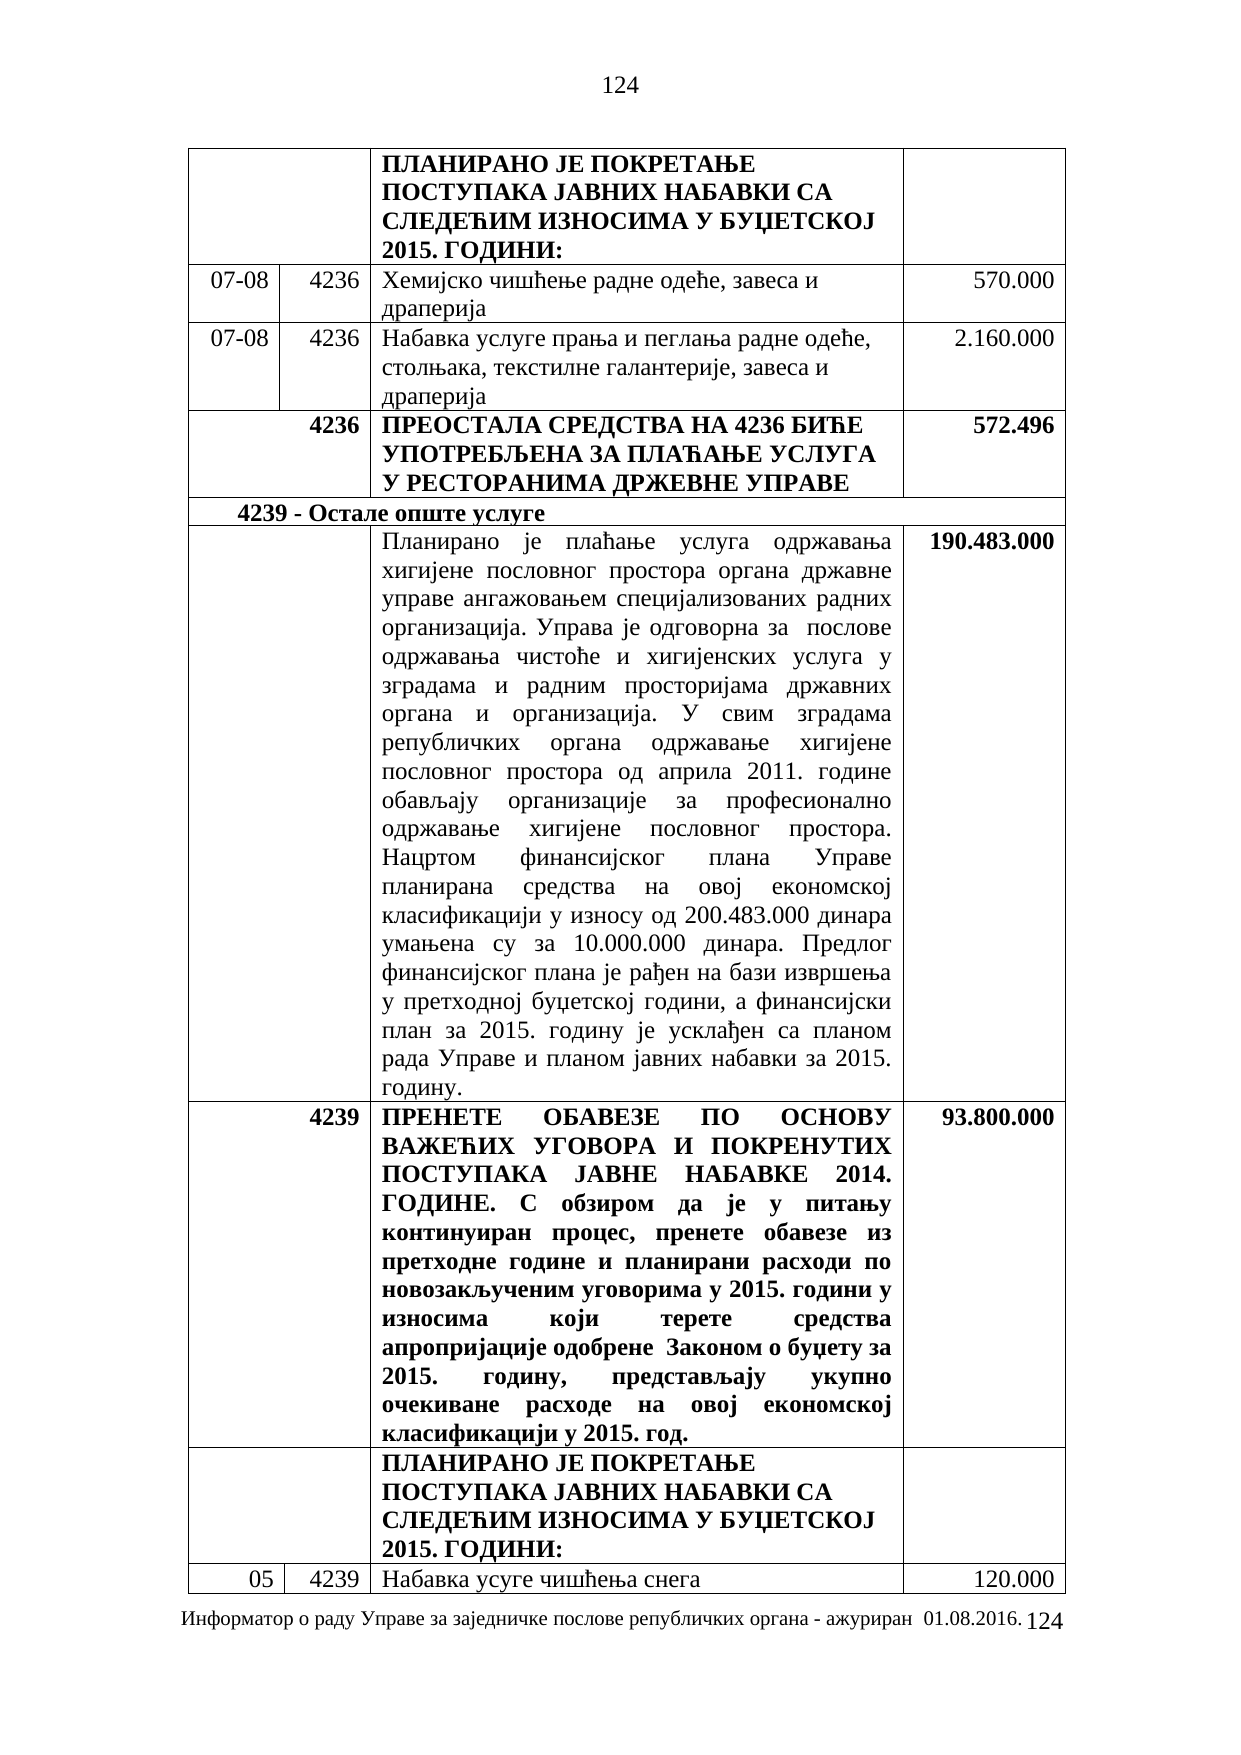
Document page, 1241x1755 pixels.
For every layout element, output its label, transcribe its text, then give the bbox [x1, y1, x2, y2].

table_cell ПЛАНИРАНО ЈЕ ПОКРЕТАЊЕ ПОСТУПАКА ЈАВНИХ НАБАВКИ СА СЛЕДЕЋИМ ИЗНОСИМА У БУЏЕТСКОЈ 2015. ГОДИНИ: [371, 1448, 903, 1563]
table_cell [904, 149, 1065, 264]
table_cell 4236 [280, 265, 370, 322]
table_cell 4239 - Остале опште услуге [189, 498, 1065, 525]
table_cell 572.496 [904, 411, 1065, 497]
table_cell 4236 [189, 411, 370, 497]
table_cell 07-08 [189, 265, 279, 322]
table_cell 07-08 [189, 323, 279, 409]
table_cell [189, 526, 370, 1101]
table_cell ПРЕНЕТЕ ОБАВЕЗЕ ПО ОСНОВУ ВАЖЕЋИХ УГОВОРА И ПОКРЕНУТИХ ПОСТУПАКА ЈАВНЕ НАБАВКЕ 2014. ГОДИНЕ. С обзиром да је у питању континуиран процес, пренете обавезе из претходне године и планирани расходи по новозакљученим уговорима у 2015. години у износима који терете средства апропријације одобрене Законом о буџету за 2015. годину, представљају укупно очекиване расходе на овој економској класификацији у 2015. год. [371, 1102, 903, 1447]
table_cell Хемијско чишћење радне одеће, завеса и драперија [371, 265, 903, 322]
table_cell 570.000 [904, 265, 1065, 322]
table_cell 120.000 [904, 1564, 1065, 1593]
table_cell 93.800.000 [904, 1102, 1065, 1447]
table_cell [904, 1448, 1065, 1563]
table_cell ПРЕОСТАЛА СРЕДСТВА НА 4236 БИЋЕ УПОТРЕБЉЕНА ЗА ПЛАЋАЊЕ УСЛУГА У РЕСТОРАНИМА ДРЖЕВНЕ УПРАВЕ [371, 411, 903, 497]
table_cell 05 [189, 1564, 284, 1593]
table_cell 190.483.000 [904, 526, 1065, 1101]
table_cell [189, 149, 370, 264]
table_cell ПЛАНИРАНО ЈЕ ПОКРЕТАЊЕ ПОСТУПАКА ЈАВНИХ НАБАВКИ СА СЛЕДЕЋИМ ИЗНОСИМА У БУЏЕТСКОЈ 2015. ГОДИНИ: [371, 149, 903, 264]
table_cell 2.160.000 [904, 323, 1065, 409]
table_cell Планирано је плаћање услуга одржавања хигијене пословног простора органа државне управе ангажовањем специјализованих радних организација. Управа је одговорна за послове одржавања чистоће и хигијенских услуга у зградама и радним просторијама државних органа и организација. У свим зградама републичких органа одржавање хигијене пословног простора од априла 2011. године обављају организације за професионално одржавање хигијене пословног простора. Нацртом финансијског плана Управе планирана средства на овој економској класификацији у износу од 200.483.000 динара умањена су за 10.000.000 динара. Предлог финансијског плана је рађен на бази извршења у претходној буџетској години, а финансијски план за 2015. годину је усклађен са планом рада Управе и планом јавних набавки за 2015. годину. [371, 526, 903, 1101]
table_cell 4239 [189, 1102, 370, 1447]
table_cell [189, 1448, 370, 1563]
table_cell Набавка усуге чишћења снега [371, 1564, 903, 1593]
table_cell 4236 [280, 323, 370, 409]
table_cell 4239 [285, 1564, 370, 1593]
table_cell Набавка услуге прања и пеглања радне одеће, столњака, текстилне галантерије, завеса и драперија [371, 323, 903, 409]
